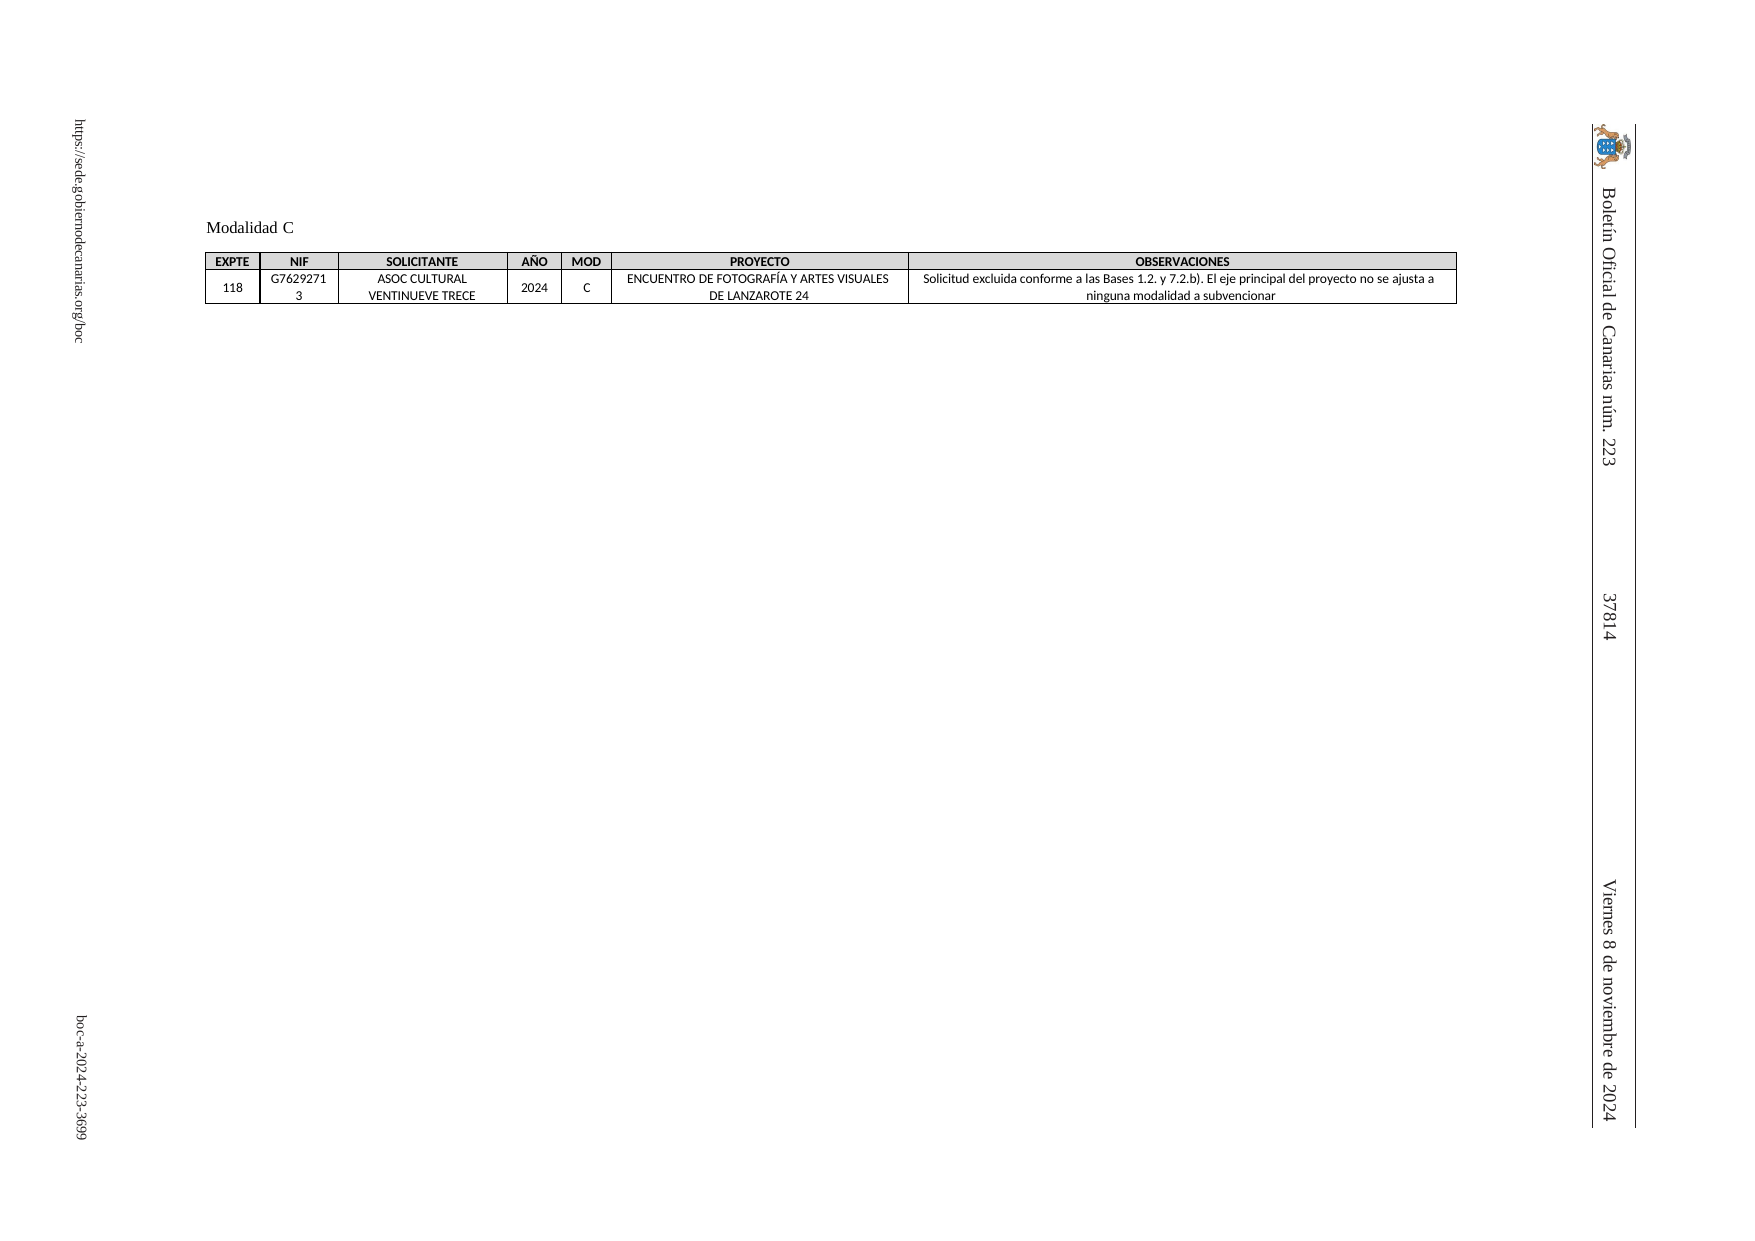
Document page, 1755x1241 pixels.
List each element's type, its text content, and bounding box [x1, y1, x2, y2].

text 37814 [1600, 593, 1621, 642]
text boc-a-2024-223-3699 [74, 1016, 91, 1145]
table_header OBSERVACIONES [909, 253, 1456, 269]
text Viernes 8 de noviembre de 2024 [1600, 879, 1621, 1124]
table_cell G7629271 3 [261, 270, 338, 303]
table_cell ENCUENTRO DE FOTOGRAFÍA Y ARTES VISUALES DE LANZAROTE 24 [612, 270, 908, 303]
table_header SOLICITANTE [339, 253, 507, 269]
table_header MOD [562, 253, 611, 269]
text [1593, 185, 1620, 468]
table_cell ASOC CULTURAL VENTINUEVE TRECE [339, 270, 507, 303]
table_header EXPTE [206, 253, 259, 269]
table_cell C [562, 270, 611, 303]
table_header PROYECTO [612, 253, 908, 269]
text [1636, 218, 1648, 237]
text https://sede.gobiernodecanarias.org/boc [72, 119, 89, 353]
text Boletín Oficial de Canarias núm. 223 [1599, 187, 1620, 468]
table_cell Solicitud excluida conforme a las Bases 1.2. y 7.2.b). El eje principal del proyecto no se ajusta a ninguna modalidad a subvencionar [909, 270, 1456, 303]
table_cell 118 [206, 270, 259, 303]
table_header AÑO [508, 253, 561, 269]
table_cell 2024 [508, 270, 561, 303]
text Modalidad C [206, 218, 1592, 237]
table_header NIF [261, 253, 338, 269]
text [1620, 218, 1635, 237]
